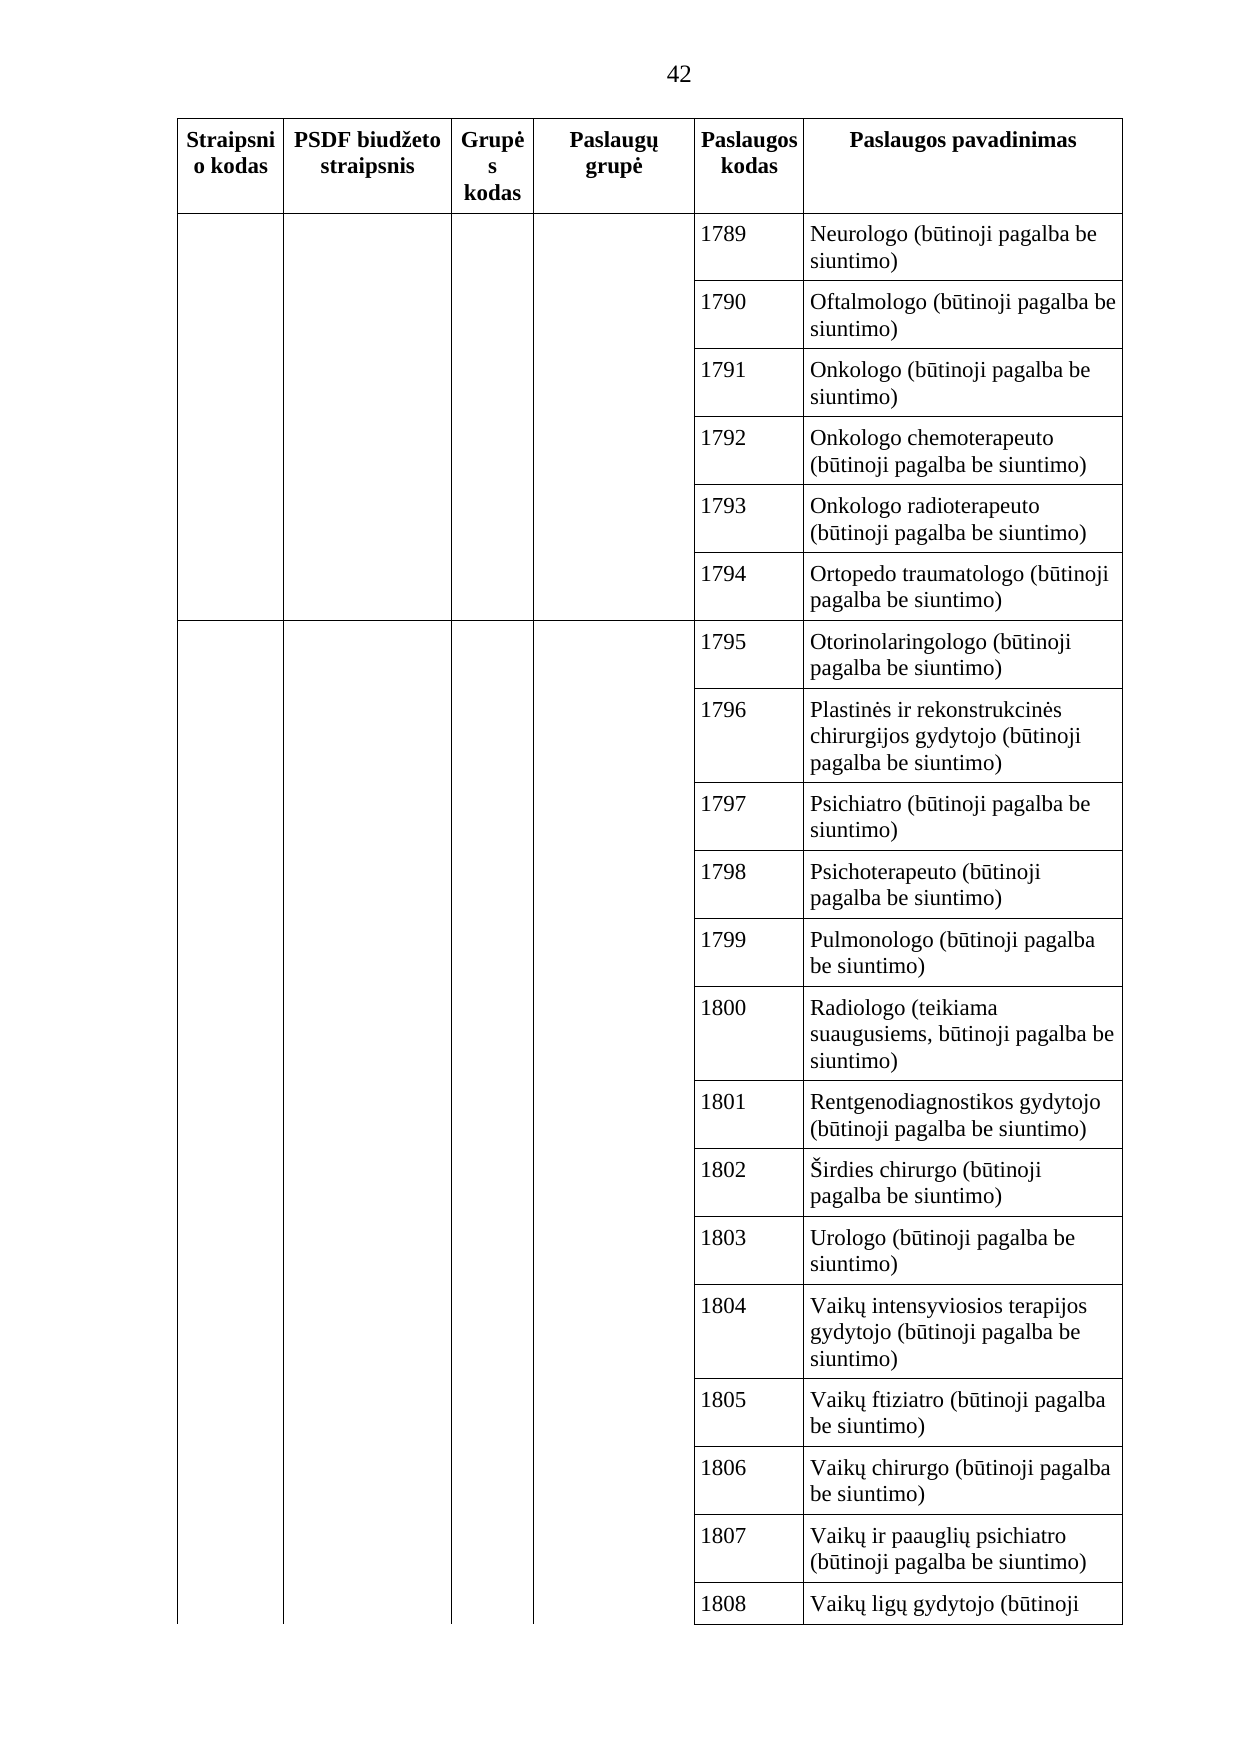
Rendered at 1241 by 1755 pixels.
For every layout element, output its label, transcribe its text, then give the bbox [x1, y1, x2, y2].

table_cell Onkologo radioterapeuto (būtinoji pagalba be siuntimo) [804, 485, 1122, 552]
table_cell [452, 348, 533, 416]
table_cell [284, 621, 451, 688]
table_cell Neurologo (būtinoji pagalba be siuntimo) [804, 214, 1122, 280]
table_cell [534, 484, 694, 552]
table_cell [178, 280, 283, 348]
table_cell [534, 348, 694, 416]
table_cell [452, 1284, 533, 1378]
table_cell [284, 1216, 451, 1284]
table_header PSDF biudžeto straipsnis [284, 119, 451, 212]
table_cell 1789 [695, 214, 803, 280]
table_cell 1792 [695, 417, 803, 484]
table_cell [534, 1080, 694, 1148]
table_cell [534, 1378, 694, 1446]
table_cell [452, 688, 533, 782]
table_cell Urologo (būtinoji pagalba be siuntimo) [804, 1217, 1122, 1284]
table_header Grupės kodas [452, 119, 533, 212]
table_cell Psichiatro (būtinoji pagalba be siuntimo) [804, 783, 1122, 850]
table_cell [178, 1080, 283, 1148]
table_cell [284, 918, 451, 986]
table_cell Radiologo (teikiama suaugusiems, būtinoji pagalba be siuntimo) [804, 987, 1122, 1080]
table_cell Pulmonologo (būtinoji pagalba be siuntimo) [804, 919, 1122, 986]
table_cell [284, 214, 451, 280]
table_cell Vaikų intensyviosios terapijos gydytojo (būtinoji pagalba be siuntimo) [804, 1285, 1122, 1378]
table_cell [534, 1582, 694, 1623]
table_header Straipsnio kodas [178, 119, 283, 212]
table_cell [534, 416, 694, 484]
table_cell [534, 621, 694, 688]
table_cell [178, 484, 283, 552]
table_cell Onkologo chemoterapeuto (būtinoji pagalba be siuntimo) [804, 417, 1122, 484]
table_cell [178, 621, 283, 688]
table_cell 1790 [695, 281, 803, 348]
table_cell 1799 [695, 919, 803, 986]
table_cell [178, 1378, 283, 1446]
table_cell [534, 1148, 694, 1216]
table_cell [452, 1582, 533, 1623]
table_cell 1803 [695, 1217, 803, 1284]
table_cell [284, 1284, 451, 1378]
table_cell [534, 214, 694, 280]
table_cell [452, 621, 533, 688]
table_cell [534, 1284, 694, 1378]
table_cell [534, 782, 694, 850]
table_cell Rentgenodiagnostikos gydytojo (būtinoji pagalba be siuntimo) [804, 1081, 1122, 1148]
table_cell [178, 1514, 283, 1582]
table_cell [452, 850, 533, 918]
table_cell [534, 918, 694, 986]
table_cell [284, 986, 451, 1080]
table_cell [178, 348, 283, 416]
table_cell [284, 1446, 451, 1514]
table_cell [452, 416, 533, 484]
table_cell [284, 1080, 451, 1148]
table_cell [284, 1582, 451, 1623]
table_cell [284, 484, 451, 552]
table_cell [452, 986, 533, 1080]
table_header Paslaugos pavadinimas [804, 119, 1122, 212]
table_cell [452, 280, 533, 348]
table_cell 1804 [695, 1285, 803, 1378]
table_cell [452, 1148, 533, 1216]
table_cell [178, 918, 283, 986]
table_cell 1793 [695, 485, 803, 552]
table_header Paslaugų grupė [534, 119, 694, 212]
table_cell [452, 552, 533, 620]
table_cell Psichoterapeuto (būtinoji pagalba be siuntimo) [804, 851, 1122, 918]
table_cell [178, 782, 283, 850]
table_cell [284, 552, 451, 620]
table_cell [534, 552, 694, 620]
table_cell 1806 [695, 1447, 803, 1514]
table_cell Otorinolaringologo (būtinoji pagalba be siuntimo) [804, 621, 1122, 688]
table_cell Ortopedo traumatologo (būtinoji pagalba be siuntimo) [804, 553, 1122, 620]
table_cell [178, 1148, 283, 1216]
table_cell 1801 [695, 1081, 803, 1148]
table_cell 1796 [695, 689, 803, 782]
table_cell [178, 1284, 283, 1378]
table_cell [452, 214, 533, 280]
table_cell Onkologo (būtinoji pagalba be siuntimo) [804, 349, 1122, 416]
table_cell 1798 [695, 851, 803, 918]
table_cell [452, 1378, 533, 1446]
table_cell [534, 280, 694, 348]
table_cell 1795 [695, 621, 803, 688]
table_cell Vaikų ftiziatro (būtinoji pagalba be siuntimo) [804, 1379, 1122, 1446]
table_cell [452, 1514, 533, 1582]
table_cell [178, 552, 283, 620]
table_cell Vaikų ligų gydytojo (būtinoji [804, 1583, 1122, 1623]
table_cell [534, 1216, 694, 1284]
table_cell 1797 [695, 783, 803, 850]
table_cell [534, 986, 694, 1080]
table_cell [452, 782, 533, 850]
table_cell [284, 280, 451, 348]
table_cell 1791 [695, 349, 803, 416]
table_cell [452, 1080, 533, 1148]
table_cell 1794 [695, 553, 803, 620]
table_cell 1802 [695, 1149, 803, 1216]
table_cell [178, 1582, 283, 1623]
table_cell [534, 1446, 694, 1514]
table_cell [178, 214, 283, 280]
table_header Paslaugos kodas [695, 119, 803, 212]
table_cell [452, 918, 533, 986]
table_cell [178, 688, 283, 782]
table_cell [178, 1446, 283, 1514]
table_cell [452, 484, 533, 552]
table_cell 1800 [695, 987, 803, 1080]
table_cell 1808 [695, 1583, 803, 1623]
table_cell [534, 850, 694, 918]
table_cell [284, 688, 451, 782]
table_cell Plastinės ir rekonstrukcinės chirurgijos gydytojo (būtinoji pagalba be siuntimo) [804, 689, 1122, 782]
table_cell [284, 1148, 451, 1216]
table_cell [284, 416, 451, 484]
table_cell Širdies chirurgo (būtinoji pagalba be siuntimo) [804, 1149, 1122, 1216]
table_cell [284, 348, 451, 416]
table_cell 1805 [695, 1379, 803, 1446]
table_cell [284, 782, 451, 850]
table_cell [452, 1446, 533, 1514]
table_cell [178, 850, 283, 918]
table_cell [178, 986, 283, 1080]
table_cell [534, 1514, 694, 1582]
table_cell [178, 416, 283, 484]
table_cell 1807 [695, 1515, 803, 1582]
table_cell [284, 1378, 451, 1446]
table_cell [284, 850, 451, 918]
table_cell [452, 1216, 533, 1284]
table_cell Vaikų chirurgo (būtinoji pagalba be siuntimo) [804, 1447, 1122, 1514]
table_cell Oftalmologo (būtinoji pagalba be siuntimo) [804, 281, 1122, 348]
table_cell [534, 688, 694, 782]
table_cell [178, 1216, 283, 1284]
table_cell [284, 1514, 451, 1582]
table_cell Vaikų ir paauglių psichiatro (būtinoji pagalba be siuntimo) [804, 1515, 1122, 1582]
